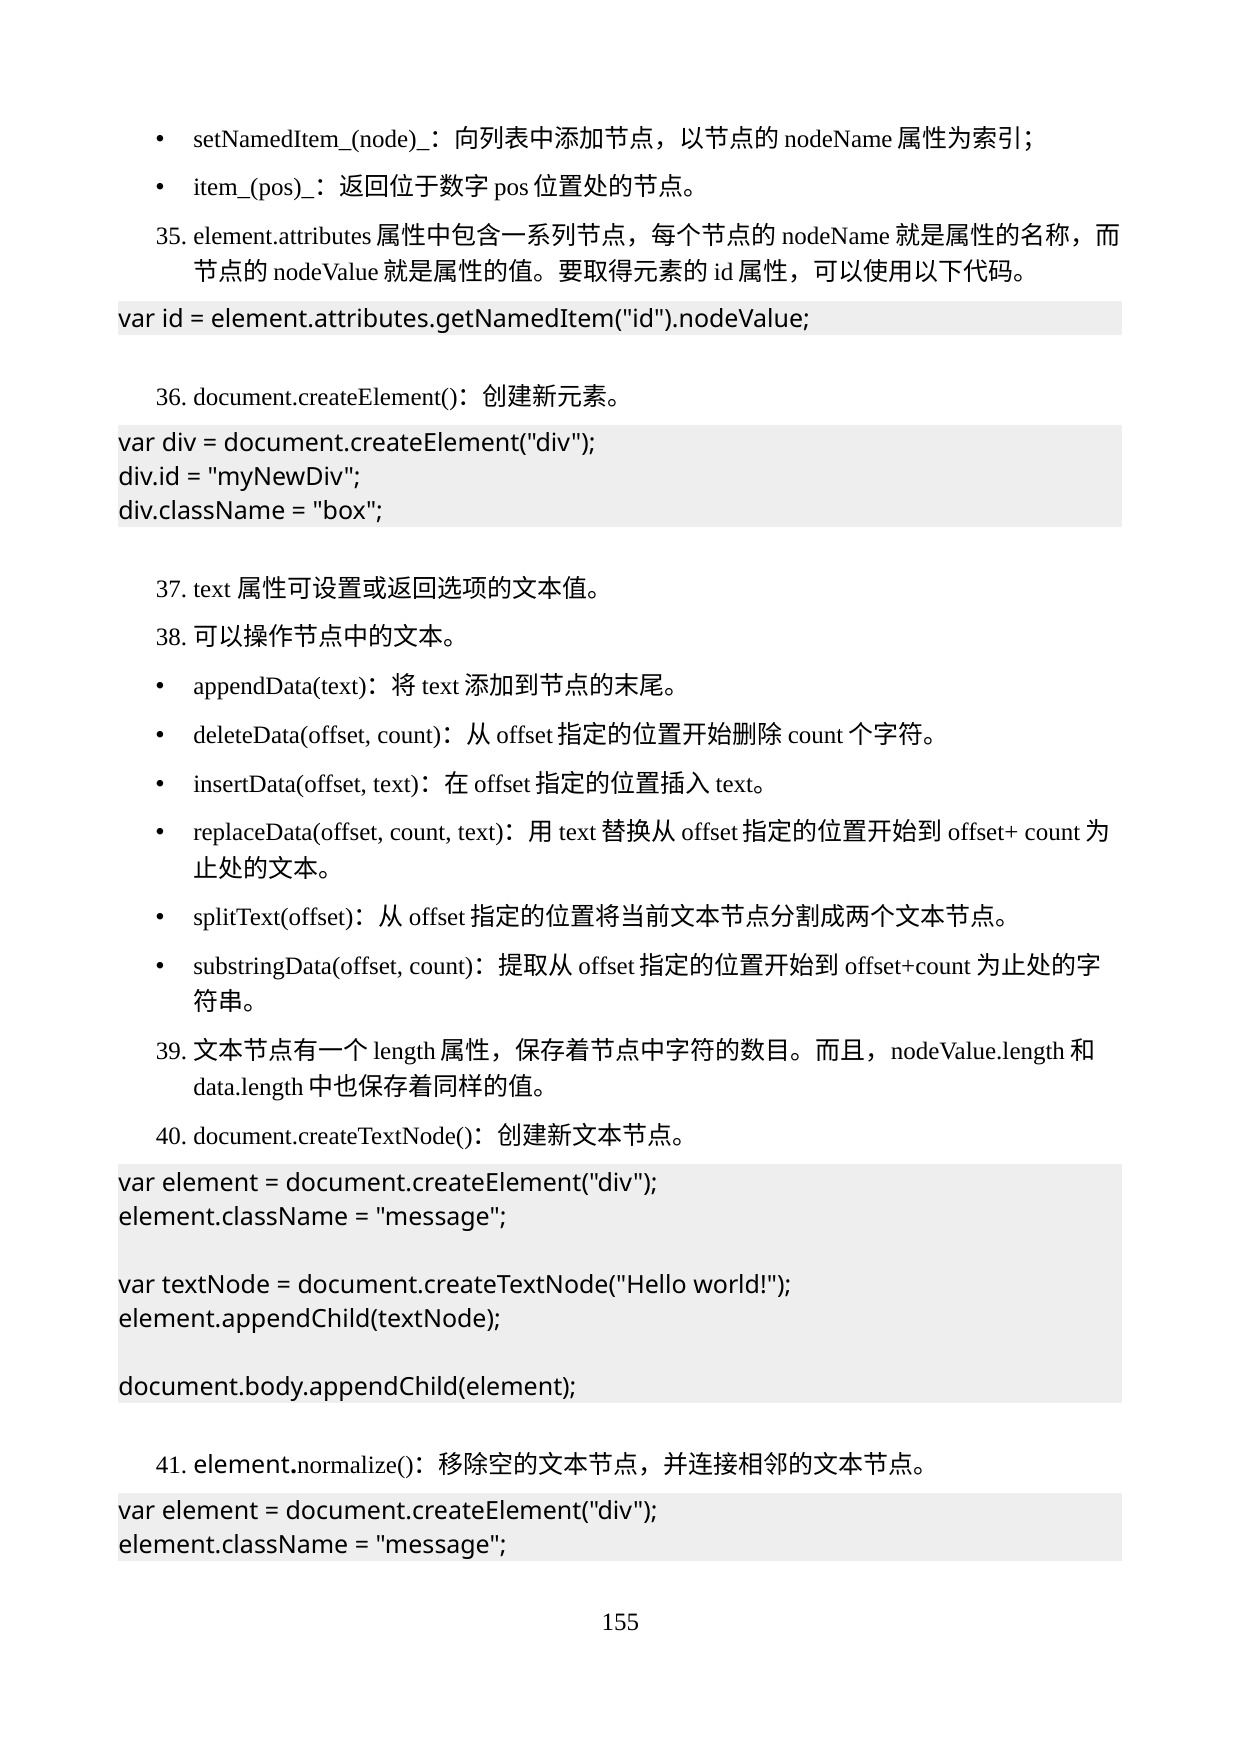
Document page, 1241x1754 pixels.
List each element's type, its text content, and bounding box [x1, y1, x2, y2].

table_header var element = document.createElement("div"); element.className = "message"; [118, 1493, 1122, 1561]
list deleteData(offset, count)：从offset指定的位置开始删除count个字符。 [156, 714, 1122, 751]
list substringData(offset, count)：提取从offset指定的位置开始到offset+count为止处的字符串。 [156, 946, 1122, 1018]
list splitText(offset)：从offset指定的位置将当前文本节点分割成两个文本节点。 [156, 897, 1122, 933]
list appendData(text)：将text添加到节点的末尾。 [156, 666, 1122, 702]
list insertData(offset, text)：在offset指定的位置插入text。 [156, 763, 1122, 799]
list document.createTextNode()：创建新文本节点。 [156, 1116, 1122, 1152]
table_header var element = document.createElement("div"); element.className = "message"; var textNode = document.createTextNode("Hello world!"); element.appendChild(textNode); document.body.appendChild(element); [118, 1164, 1122, 1403]
list setNamedItem_(node)_：向列表中添加节点，以节点的nodeName属性为索引； [156, 118, 1122, 154]
list text 属性可设置或返回选项的文本值。 [156, 568, 1122, 604]
list replaceData(offset, count, text)：用text替换从offset指定的位置开始到offset+ count为止处的文本。 [156, 812, 1122, 884]
list document.createElement()：创建新元素。 [156, 376, 1122, 412]
list element.normalize()：移除空的文本节点，并连接相邻的文本节点。 [156, 1444, 1122, 1480]
list item_(pos)_：返回位于数字pos位置处的节点。 [156, 167, 1122, 203]
list element.attributes属性中包含一系列节点，每个节点的nodeName就是属性的名称，而节点的nodeValue就是属性的值。要取得元素的id属性，可以使用以下代码。 [156, 216, 1122, 288]
table_header var div = document.createElement("div"); div.id = "myNewDiv"; div.className = "box"; [118, 425, 1122, 527]
list 文本节点有一个length属性，保存着节点中字符的数目。而且，nodeValue.length和data.length中也保存着同样的值。 [156, 1031, 1122, 1103]
table_header var id = element.attributes.getNamedItem("id").nodeValue; [118, 301, 1122, 335]
list 可以操作节点中的文本。 [156, 617, 1122, 653]
